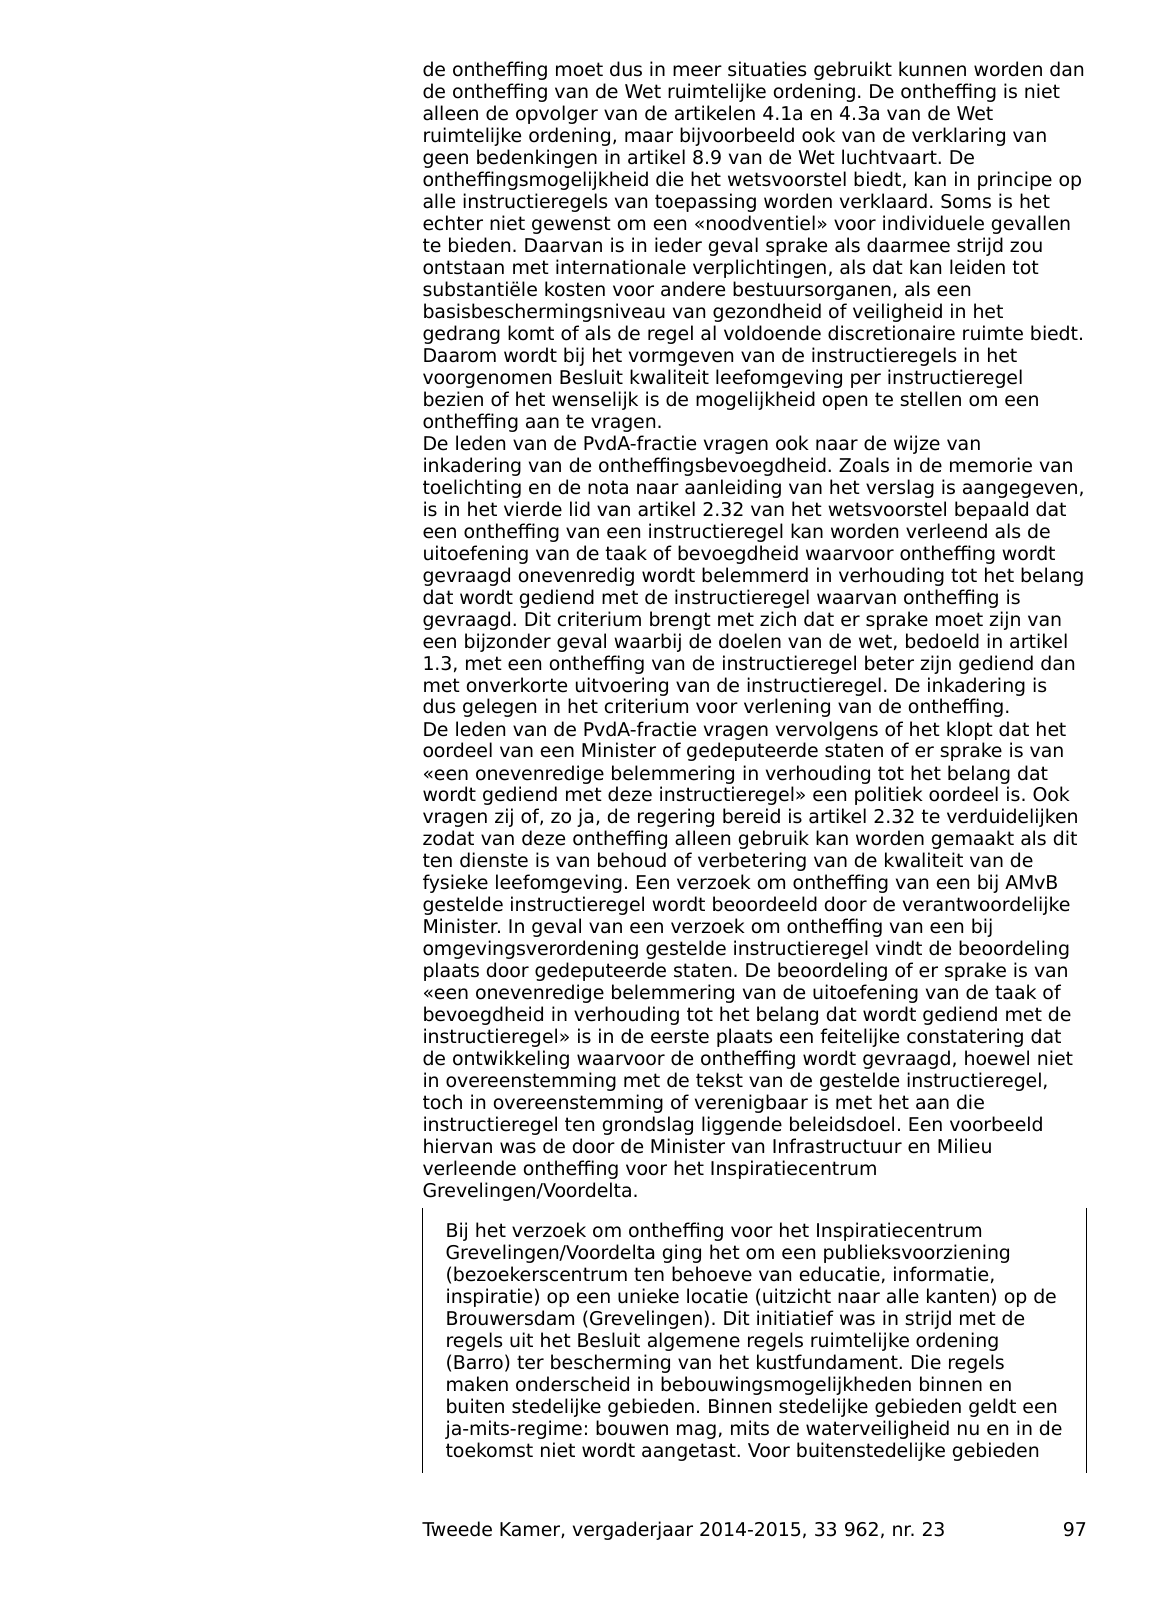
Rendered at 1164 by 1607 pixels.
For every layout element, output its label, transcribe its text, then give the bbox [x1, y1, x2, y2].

text de ontheffing moet dus in meer situaties gebruikt kunnen worden dan de ontheffing van de Wet ruimtelijke ordening. De ontheffing is niet alleen de opvolger van de artikelen 4.1a en 4.3a van de Wet ruimtelijke ordening, maar bijvoorbeeld ook van de verklaring van geen bedenkingen in artikel 8.9 van de Wet luchtvaart. De ontheffingsmogelijkheid die het wetsvoorstel biedt, kan in principe op alle instructieregels van toepassing worden verklaard. Soms is het echter niet gewenst om een «noodventiel» voor individuele gevallen te bieden. Daarvan is in ieder geval sprake als daarmee strijd zou ontstaan met internationale verplichtingen, als dat kan leiden tot substantiële kosten voor andere bestuursorganen, als een basisbeschermingsniveau van gezondheid of veiligheid in het gedrang komt of als de regel al voldoende discretionaire ruimte biedt. Daarom wordt bij het vormgeven van de instructieregels in het voorgenomen Besluit kwaliteit leefomgeving per instructieregel bezien of het wenselijk is de mogelijkheid open te stellen om een ontheffing aan te vragen. [422, 59, 1087, 433]
text De leden van de PvdA-fractie vragen vervolgens of het klopt dat het oordeel van een Minister of gedeputeerde staten of er sprake is van «een onevenredige belemmering in verhouding tot het belang dat wordt gediend met deze instructieregel» een politiek oordeel is. Ook vragen zij of, zo ja, de regering bereid is artikel 2.32 te verduidelijken zodat van deze ontheffing alleen gebruik kan worden gemaakt als dit ten dienste is van behoud of verbetering van de kwaliteit van de fysieke leefomgeving. Een verzoek om ontheffing van een bij AMvB gestelde instructieregel wordt beoordeeld door de verantwoordelijke Minister. In geval van een verzoek om ontheffing van een bij omgevingsverordening gestelde instructieregel vindt de beoordeling plaats door gedeputeerde staten. De beoordeling of er sprake is van «een onevenredige belemmering van de uitoefening van de taak of bevoegdheid in verhouding tot het belang dat wordt gediend met de instructieregel» is in de eerste plaats een feitelijke constatering dat de ontwikkeling waarvoor de ontheffing wordt gevraagd, hoewel niet in overeenstemming met de tekst van de gestelde instructieregel, toch in overeenstemming of verenigbaar is met het aan die instructieregel ten grondslag liggende beleidsdoel. Een voorbeeld hiervan was de door de Minister van Infrastructuur en Milieu verleende ontheffing voor het Inspiratiecentrum Grevelingen/Voordelta. [422, 718, 1087, 1202]
table_header Bij het verzoek om ontheffing voor het Inspiratiecentrum Grevelingen/Voordelta ging het om een publieksvoorziening (bezoekerscentrum ten behoeve van educatie, informatie, inspiratie) op een unieke locatie (uitzicht naar alle kanten) op de Brouwersdam (Grevelingen). Dit initiatief was in strijd met de regels uit het Besluit algemene regels ruimtelijke ordening (Barro) ter bescherming van het kustfundament. Die regels maken onderscheid in bebouwingsmogelijkheden binnen en buiten stedelijke gebieden. Binnen stedelijke gebieden geldt een ja-mits-regime: bouwen mag, mits de waterveiligheid nu en in de toekomst niet wordt aangetast. Voor buitenstedelijke gebieden [423, 1208, 1086, 1473]
text De leden van de PvdA-fractie vragen ook naar de wijze van inkadering van de ontheffingsbevoegdheid. Zoals in de memorie van toelichting en de nota naar aanleiding van het verslag is aangegeven, is in het vierde lid van artikel 2.32 van het wetsvoorstel bepaald dat een ontheffing van een instructieregel kan worden verleend als de uitoefening van de taak of bevoegdheid waarvoor ontheffing wordt gevraagd onevenredig wordt belemmerd in verhouding tot het belang dat wordt gediend met de instructieregel waarvan ontheffing is gevraagd. Dit criterium brengt met zich dat er sprake moet zijn van een bijzonder geval waarbij de doelen van de wet, bedoeld in artikel 1.3, met een ontheffing van de instructieregel beter zijn gediend dan met onverkorte uitvoering van de instructieregel. De inkadering is dus gelegen in het criterium voor verlening van de ontheffing. [422, 433, 1087, 718]
